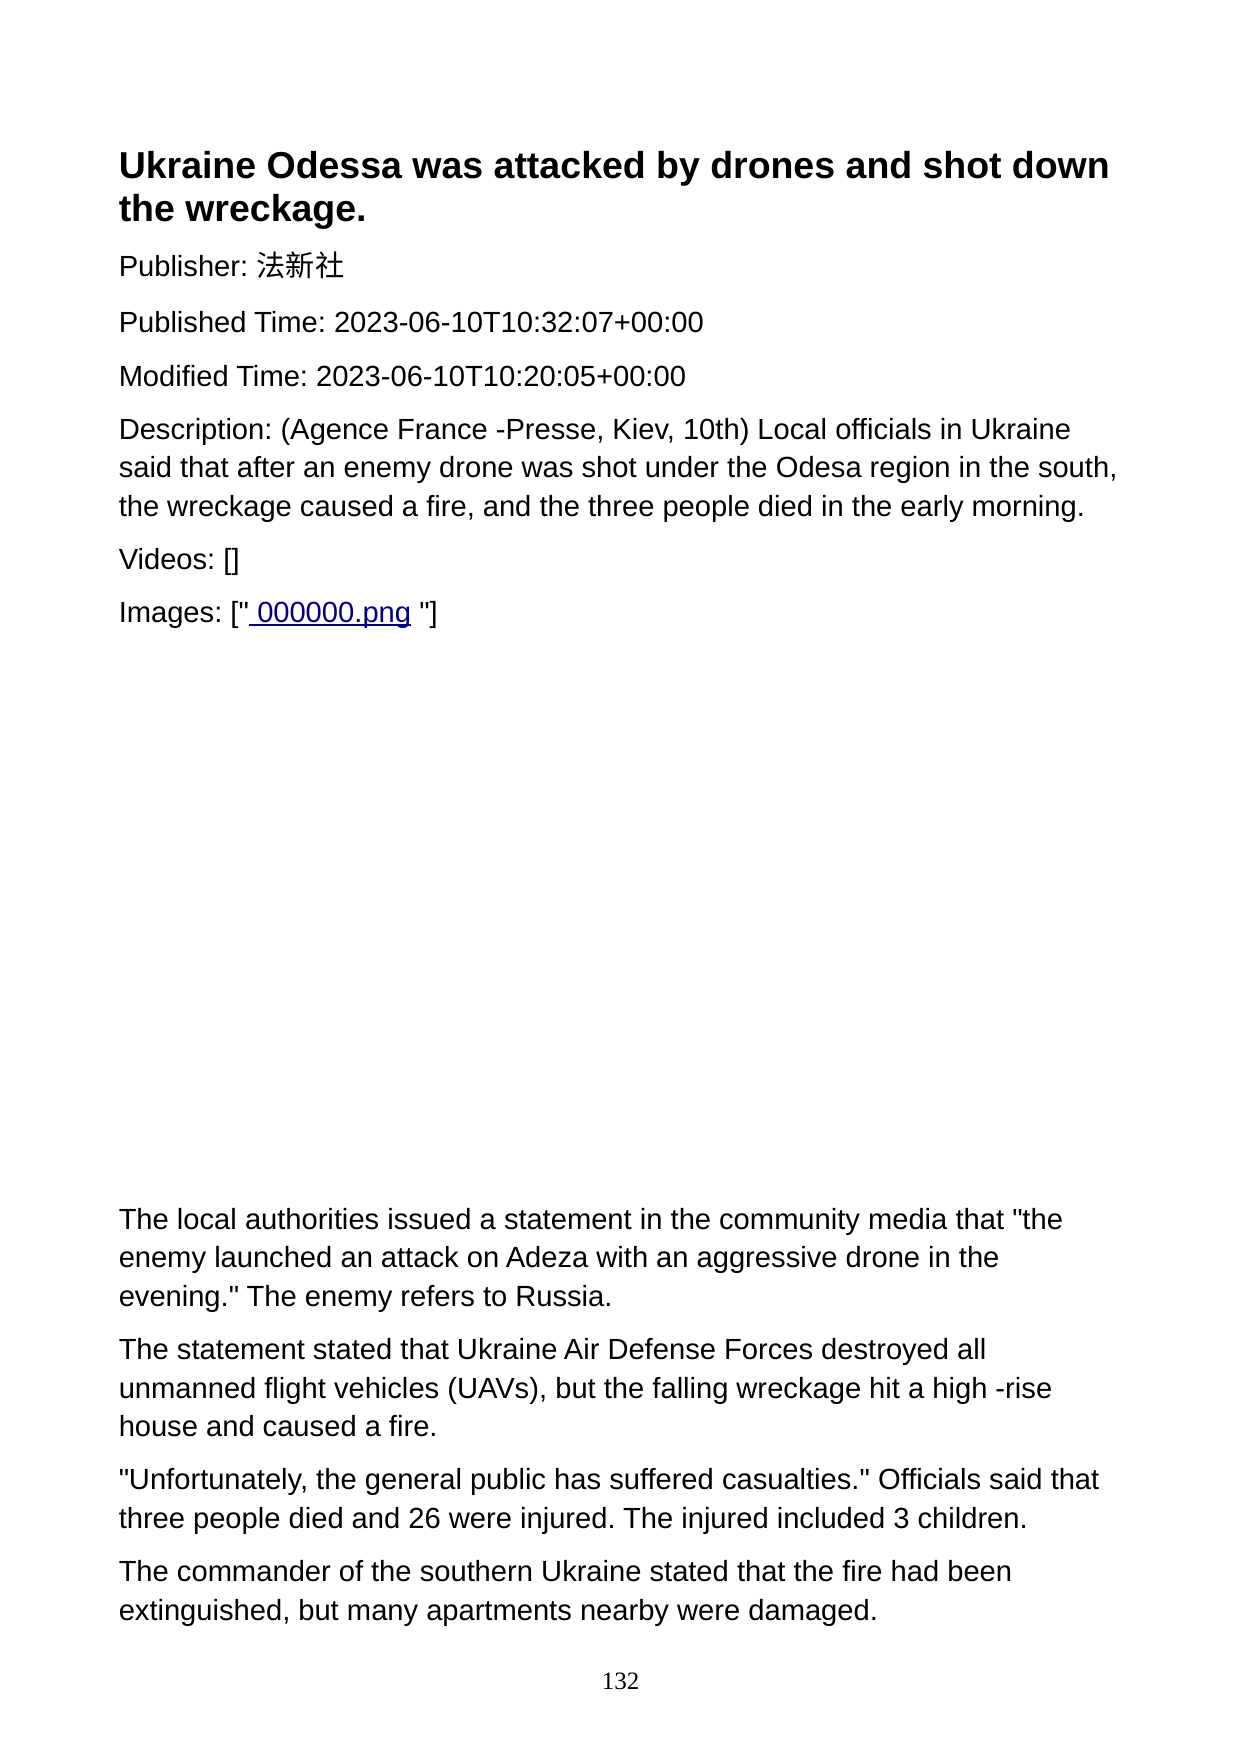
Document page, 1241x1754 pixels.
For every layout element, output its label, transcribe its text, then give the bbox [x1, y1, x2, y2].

subtitle Ukraine Odessa was attacked by drones and shot down the wreckage. [118, 143, 1122, 230]
text The commander of the southern Ukraine stated that the fire had been extinguished, but many apartments nearby were damaged. [118, 1554, 1122, 1626]
text The local authorities issued a statement in the community media that "the enemy launched an attack on Adeza with an aggressive drone in the evening." The enemy refers to Russia. [118, 648, 1122, 1313]
text Published Time: 2023-06-10T10:32:07+00:00 [118, 305, 1122, 339]
text The statement stated that Ukraine Air Defense Forces destroyed all unmanned flight vehicles (UAVs), but the falling wreckage hit a high -rise house and caused a fire. [118, 1332, 1122, 1443]
text Publisher: 法新社 [118, 242, 1122, 284]
text "Unfortunately, the general public has suffered casualties." Officials said that three people died and 26 were injured. The injured included 3 children. [118, 1462, 1122, 1534]
text Description: (Agence France -Presse, Kiev, 10th) Local officials in Ukraine said that after an enemy drone was shot under the Odesa region in the south, the wreckage caused a fire, and the three people died in the early morning. [118, 412, 1122, 522]
text Videos: [] [118, 542, 1122, 575]
text Images: [" 000000.png "] [118, 595, 1122, 628]
text Modified Time: 2023-06-10T10:20:05+00:00 [118, 358, 1122, 392]
